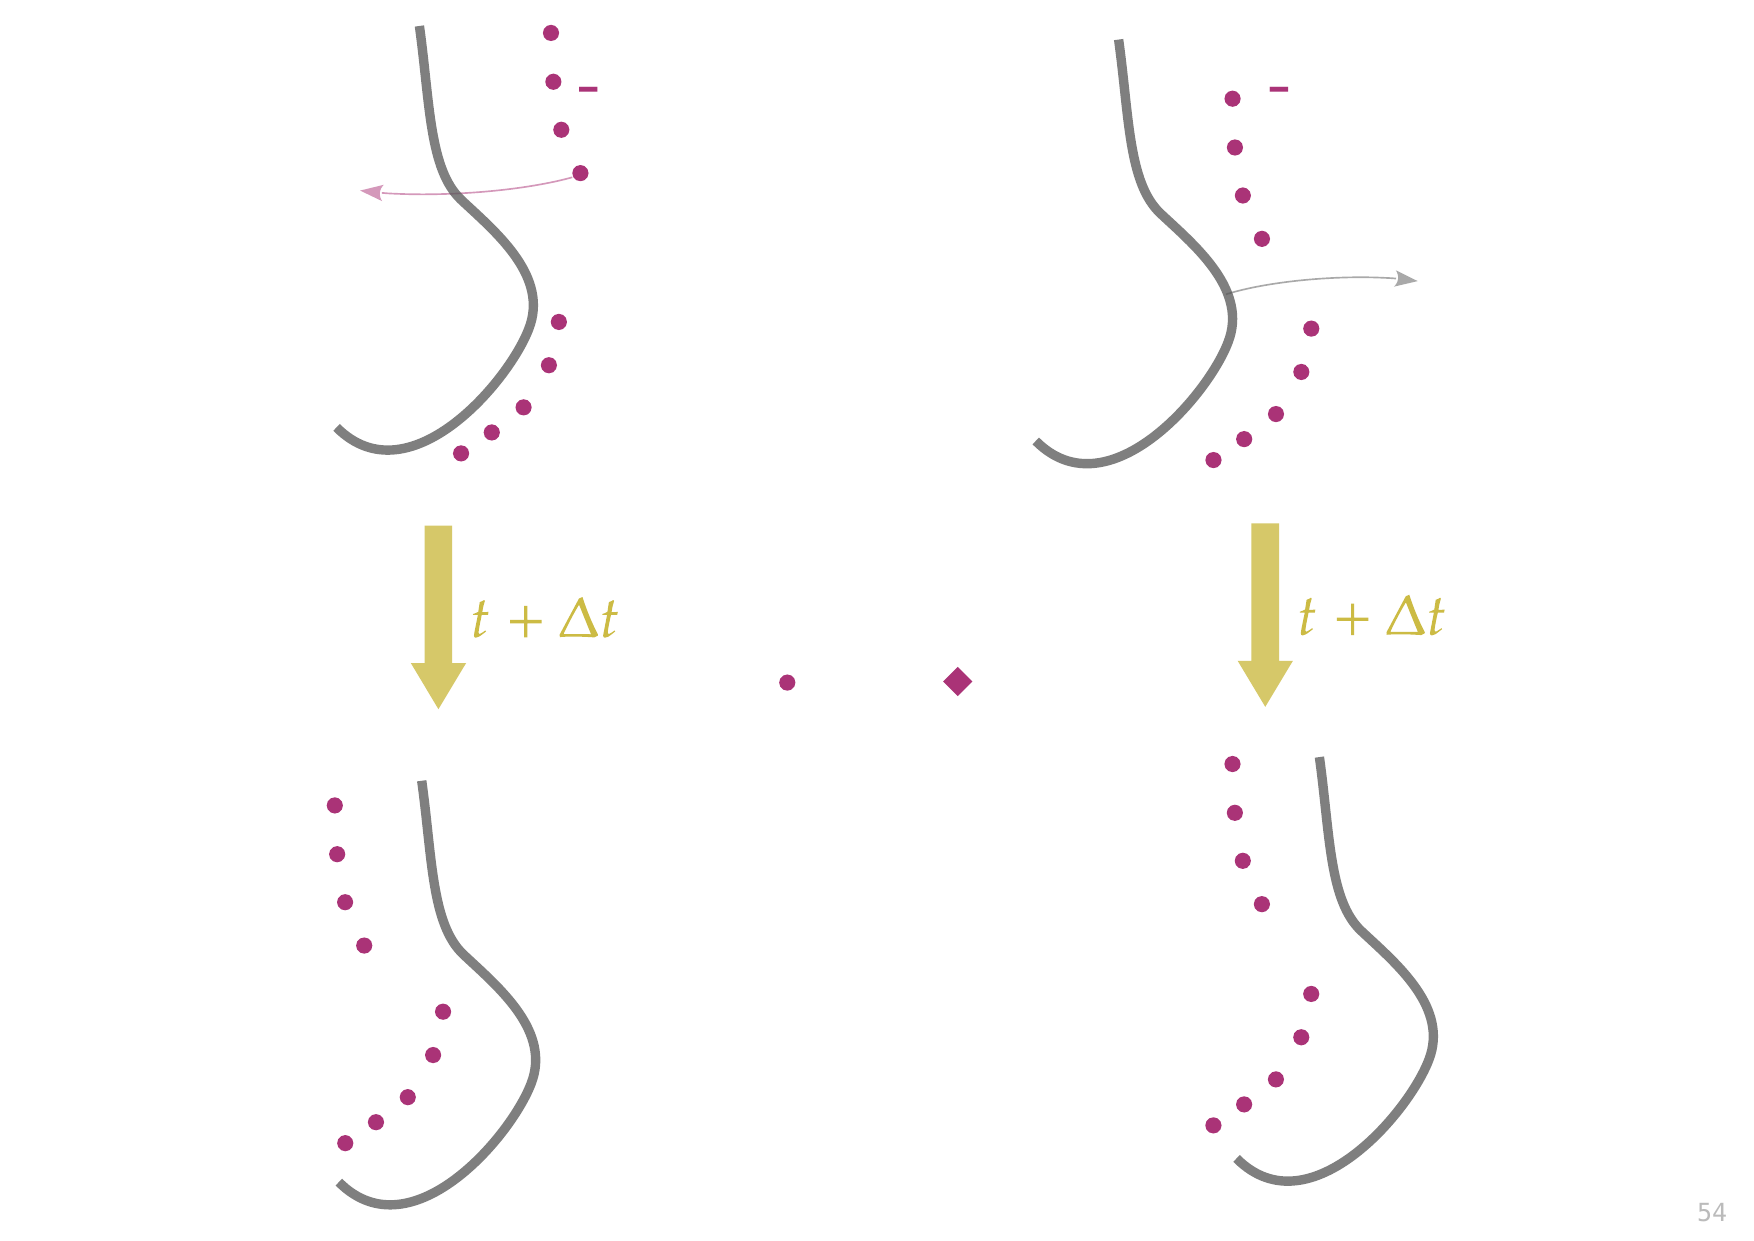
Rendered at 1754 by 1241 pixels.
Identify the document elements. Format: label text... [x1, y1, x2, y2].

text_box [779, 674, 796, 691]
text_box [1253, 896, 1271, 913]
text_box [410, 525, 467, 710]
text_box [1237, 523, 1293, 707]
text_box [1236, 1096, 1253, 1113]
text_box [1226, 139, 1244, 156]
text_box [1205, 451, 1222, 469]
text_box – [562, 47, 615, 107]
text_box [1267, 405, 1285, 423]
text_box [1224, 755, 1241, 773]
text_box [425, 1046, 442, 1064]
text_box [542, 24, 560, 42]
text_box [483, 424, 500, 441]
text_box [1303, 985, 1320, 1003]
text_box [1336, 603, 1369, 636]
text_box [1293, 1029, 1310, 1046]
text_box [572, 165, 589, 182]
text_box [434, 1003, 452, 1020]
text_box [1224, 90, 1241, 107]
text_box [510, 605, 542, 638]
text_box – [1253, 47, 1306, 107]
text_box [337, 1135, 354, 1152]
text_box [550, 313, 567, 331]
text_box [545, 73, 562, 90]
text_box [1386, 594, 1425, 636]
text_box [1236, 430, 1253, 448]
text_box [1226, 804, 1243, 821]
text_box [356, 937, 373, 954]
text_box [337, 894, 354, 911]
text_box [1234, 187, 1251, 204]
text_box [367, 1114, 385, 1131]
text_box [559, 597, 598, 638]
text_box [1267, 1071, 1285, 1088]
text_box [329, 846, 346, 863]
text_box [1299, 597, 1316, 636]
text_box [472, 600, 489, 638]
text_box [1253, 230, 1271, 247]
text_box [1205, 1117, 1222, 1134]
text_box [553, 121, 570, 138]
text_box [602, 600, 618, 638]
text_box [515, 399, 532, 416]
text_box [1293, 363, 1310, 381]
text_box [1234, 852, 1251, 869]
text_box [1303, 320, 1320, 337]
text_box [540, 357, 558, 374]
text_box [399, 1089, 416, 1106]
text_box [326, 797, 343, 814]
text_box [452, 445, 470, 462]
text_box [1429, 597, 1445, 636]
text_box [943, 666, 973, 697]
